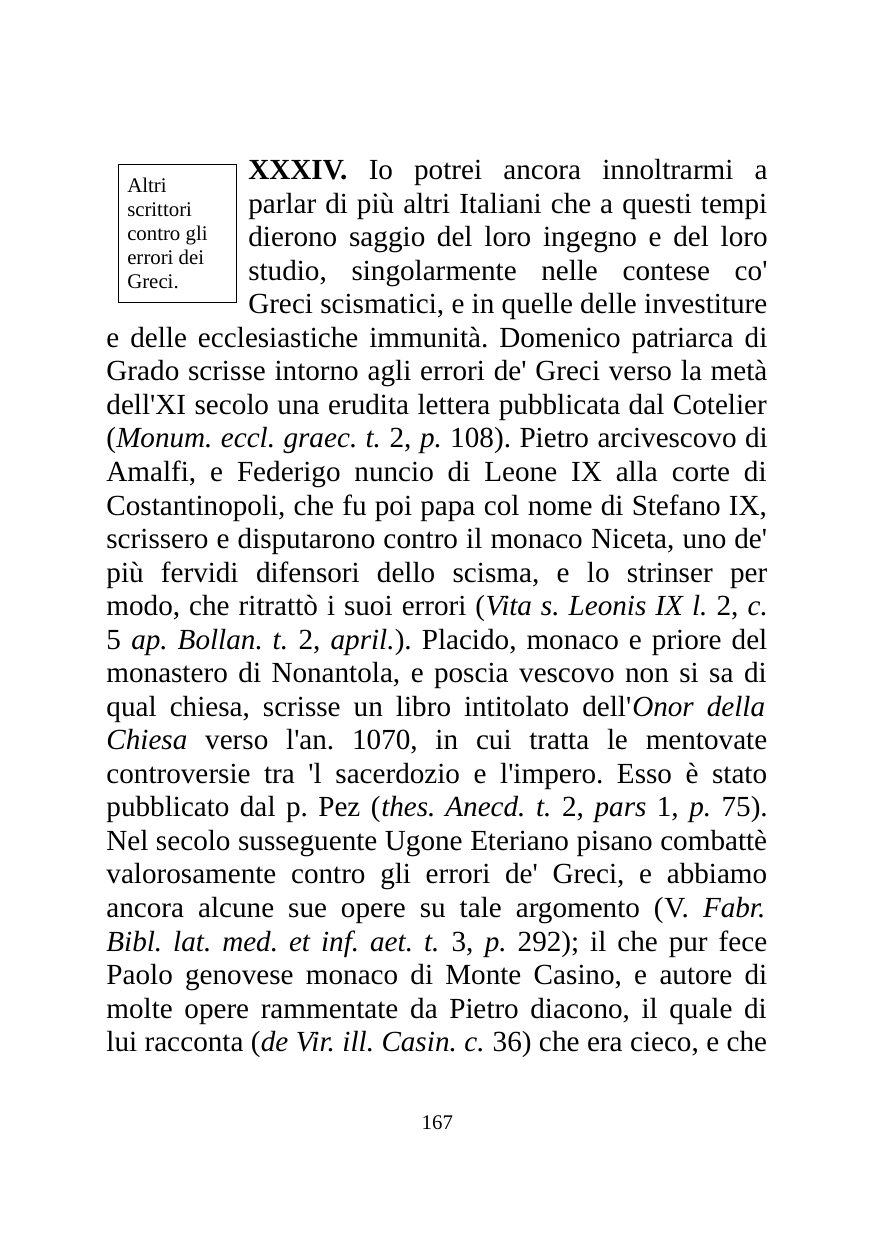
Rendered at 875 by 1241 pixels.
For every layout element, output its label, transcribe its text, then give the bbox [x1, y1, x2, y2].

text Altri scrittori contro gli errori dei Greci. [127, 173, 227, 293]
text XXXIV. Io potrei ancora innoltrarmi a parlar di più altri Italiani che a questi tempi dierono saggio del loro ingegno e del loro studio, singolarmente nelle contese co' Greci scismatici, e in quelle delle investiture e delle ecclesiastiche immunità. Domenico patriarca di Grado scrisse intorno agli errori de' Greci verso la metà dell'XI secolo una erudita lettera pubblicata dal Cotelier (Monum. eccl. graec. t. 2, p. 108). Pietro arcivescovo di Amalfi, e Federigo nuncio di Leone IX alla corte di Costantinopoli, che fu poi papa col nome di Stefano IX, scrissero e disputarono contro il monaco Niceta, uno de' più fervidi difensori dello scisma, e lo strinser per modo, che ritrattò i suoi errori (Vita s. Leonis IX l. 2, c. 5 ap. Bollan. t. 2, april.). Placido, monaco e priore del monastero di Nonantola, e poscia vescovo non si sa di qual chiesa, scrisse un libro intitolato dell'Onor della Chiesa verso l'an. 1070, in cui tratta le mentovate controversie tra 'l sacerdozio e l'impero. Esso è stato pubblicato dal p. Pez (thes. Anecd. t. 2, pars 1, p. 75). Nel secolo susseguente Ugone Eteriano pisano combattè valorosamente contro gli errori de' Greci, e abbiamo ancora alcune sue opere su tale argomento (V. Fabr. Bibl. lat. med. et inf. aet. t. 3, p. 292); il che pur fece Paolo genovese monaco di Monte Casino, e autore di molte opere rammentate da Pietro diacono, il quale di lui racconta (de Vir. ill. Casin. c. 36) che era cieco, e che [106, 152, 768, 1058]
